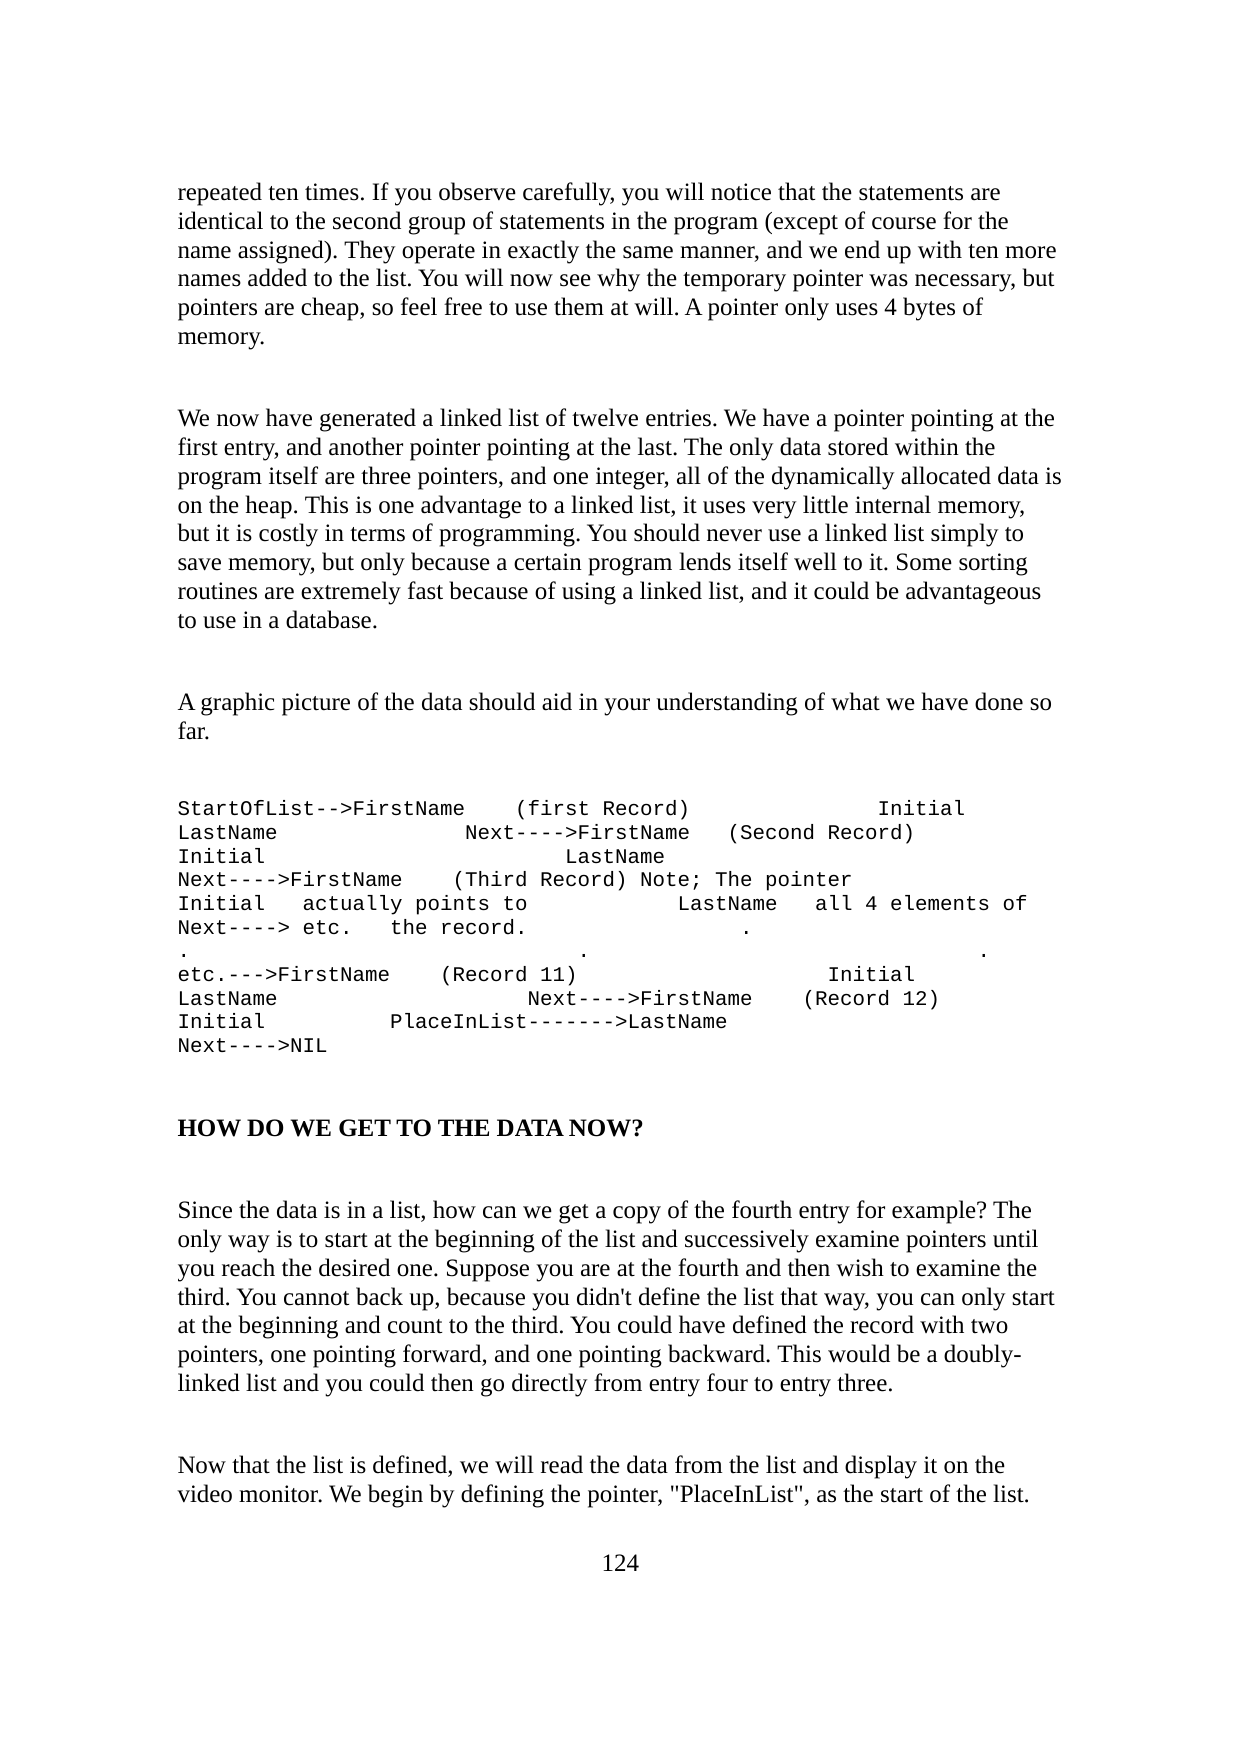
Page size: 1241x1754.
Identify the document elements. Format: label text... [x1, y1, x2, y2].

text StartOfList-->FirstName (first Record) Initial LastName Next---->FirstName (Second Record) Initial LastName Next---->FirstName (Third Record) Note; The pointer Initial actually points to LastName all 4 elements of Next----> etc. the record. . . . . etc.--->FirstName (Record 11) Initial LastName Next---->FirstName (Record 12) Initial PlaceInList------->LastName Next---->NIL [177, 798, 1063, 1058]
text We now have generated a linked list of twelve entries. We have a pointer pointing at the first entry, and another pointer pointing at the last. The only data stored within the program itself are three pointers, and one integer, all of the dynamically allocated data is on the heap. This is one advantage to a linked list, it uses very little internal memory, but it is costly in terms of programming. You should never use a linked list simply to save memory, but only because a certain program lends itself well to it. Some sorting routines are extremely fast because of using a linked list, and it could be advantageous to use in a database. [177, 403, 1063, 633]
text Since the data is in a list, how can we get a copy of the fourth entry for example? The only way is to start at the beginning of the list and successively examine pointers until you reach the desired one. Suppose you are at the fourth and then wish to examine the third. You cannot back up, because you didn't define the list that way, you can only start at the beginning and count to the third. You could have defined the record with two pointers, one pointing forward, and one pointing backward. This would be a doubly-linked list and you could then go directly from entry four to entry three. [177, 1196, 1063, 1397]
text repeated ten times. If you observe carefully, you will notice that the statements are identical to the second group of statements in the program (except of course for the name assigned). They operate in exactly the same manner, and we end up with ten more names added to the list. You will now see why the temporary pointer was necessary, but pointers are cheap, so feel free to use them at will. A pointer only uses 4 bytes of memory. [177, 177, 1063, 350]
text A graphic picture of the data should aid in your understanding of what we have done so far. [177, 687, 1063, 745]
subtitle HOW DO WE GET TO THE DATA NOW? [177, 1113, 1063, 1142]
text Now that the list is defined, we will read the data from the list and display it on the video monitor. We begin by defining the pointer, "PlaceInList", as the start of the list. [177, 1451, 1063, 1508]
